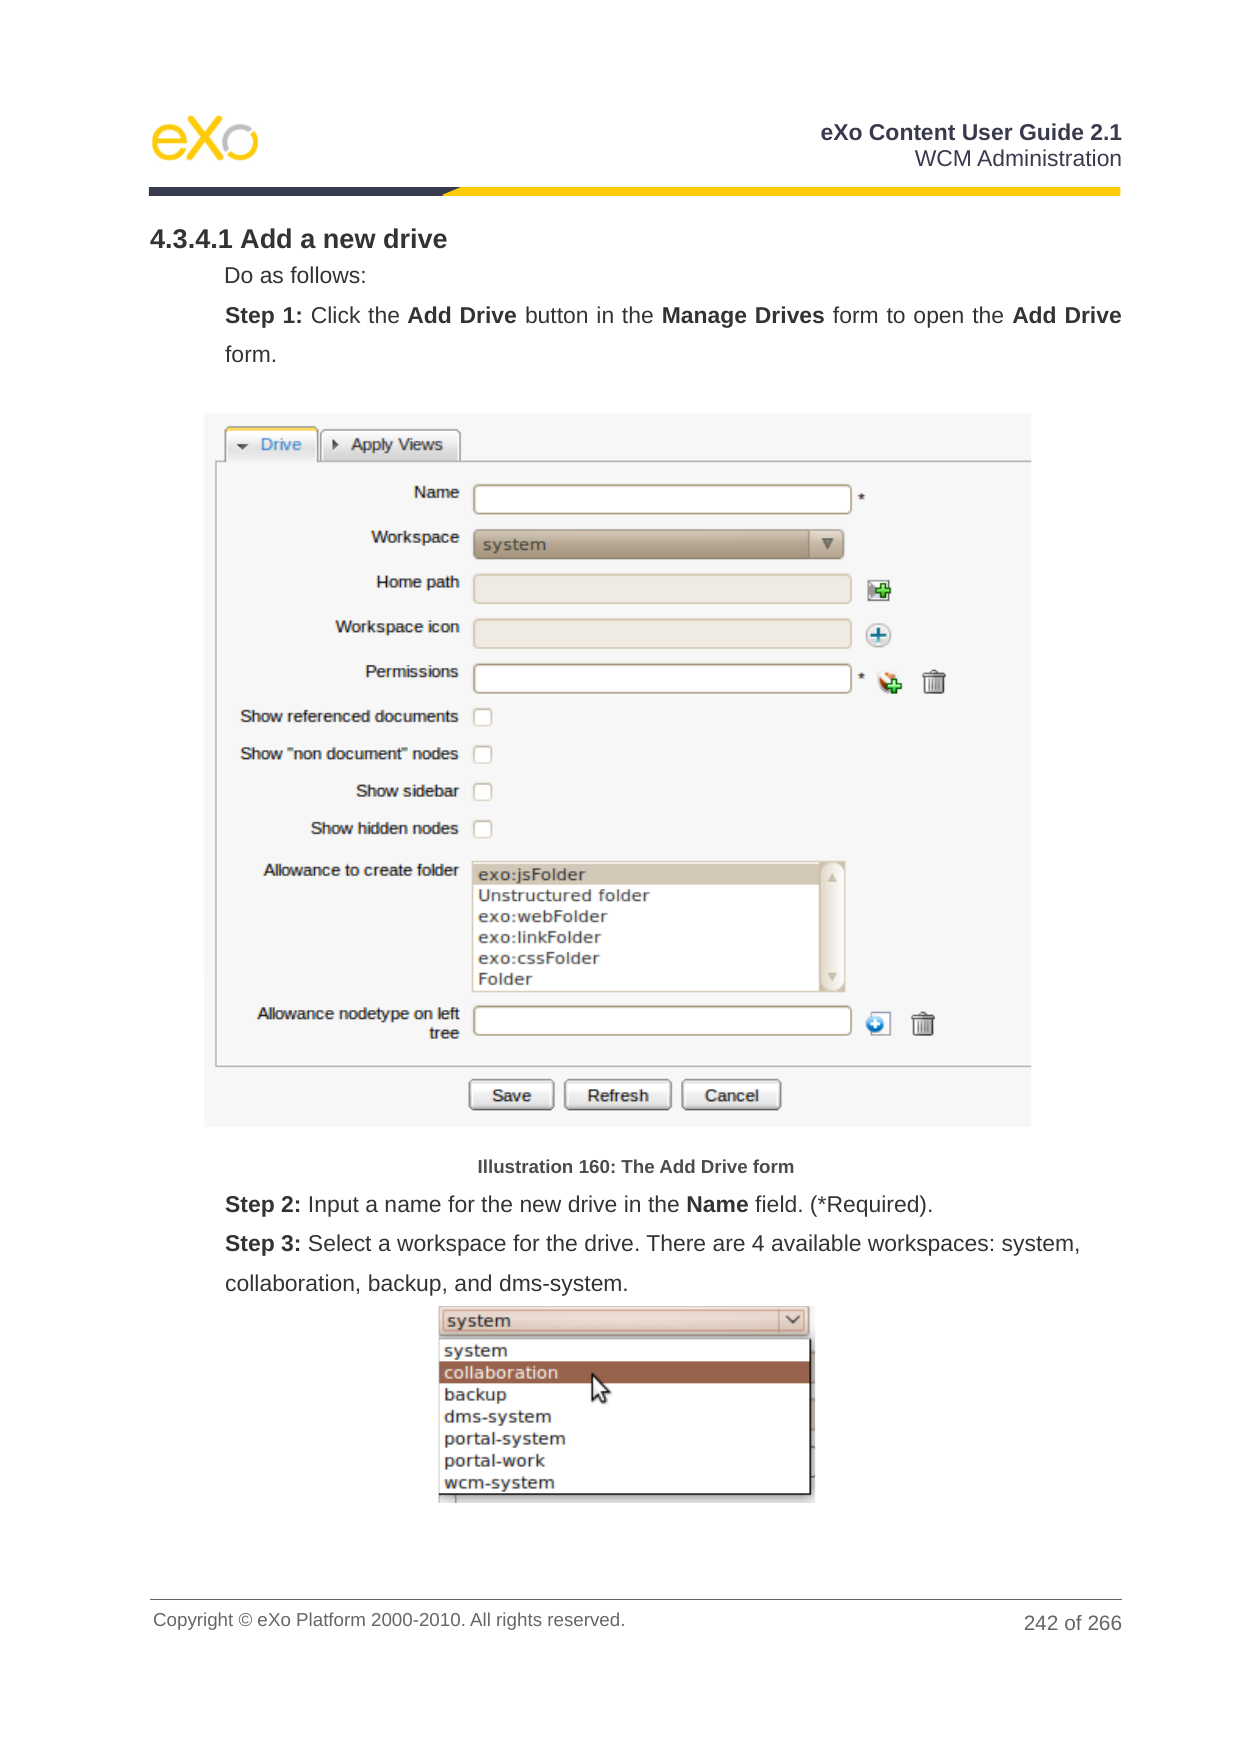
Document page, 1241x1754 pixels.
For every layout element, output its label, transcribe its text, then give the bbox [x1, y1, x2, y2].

subtitle Add a new drive [150, 223, 1122, 255]
picture [148, 187, 1121, 196]
list Step 3: Select a workspace for the drive. There are 4 available workspaces: system, collaboration, backup, and dms-system. [187, 1230, 1122, 1296]
picture [203, 413, 1032, 1127]
list Step 2: Input a name for the new drive in the Name field. (*Required). [173, 1153, 1122, 1217]
picture [152, 115, 259, 161]
list Illustration 164: The Add Drive form [173, 1153, 1098, 1177]
picture [438, 1306, 815, 1503]
text Do as follows: [224, 262, 1122, 289]
list Step 1: Click the Add Drive button in the Manage Drives form to open the Add Drive form. [187, 302, 1122, 368]
